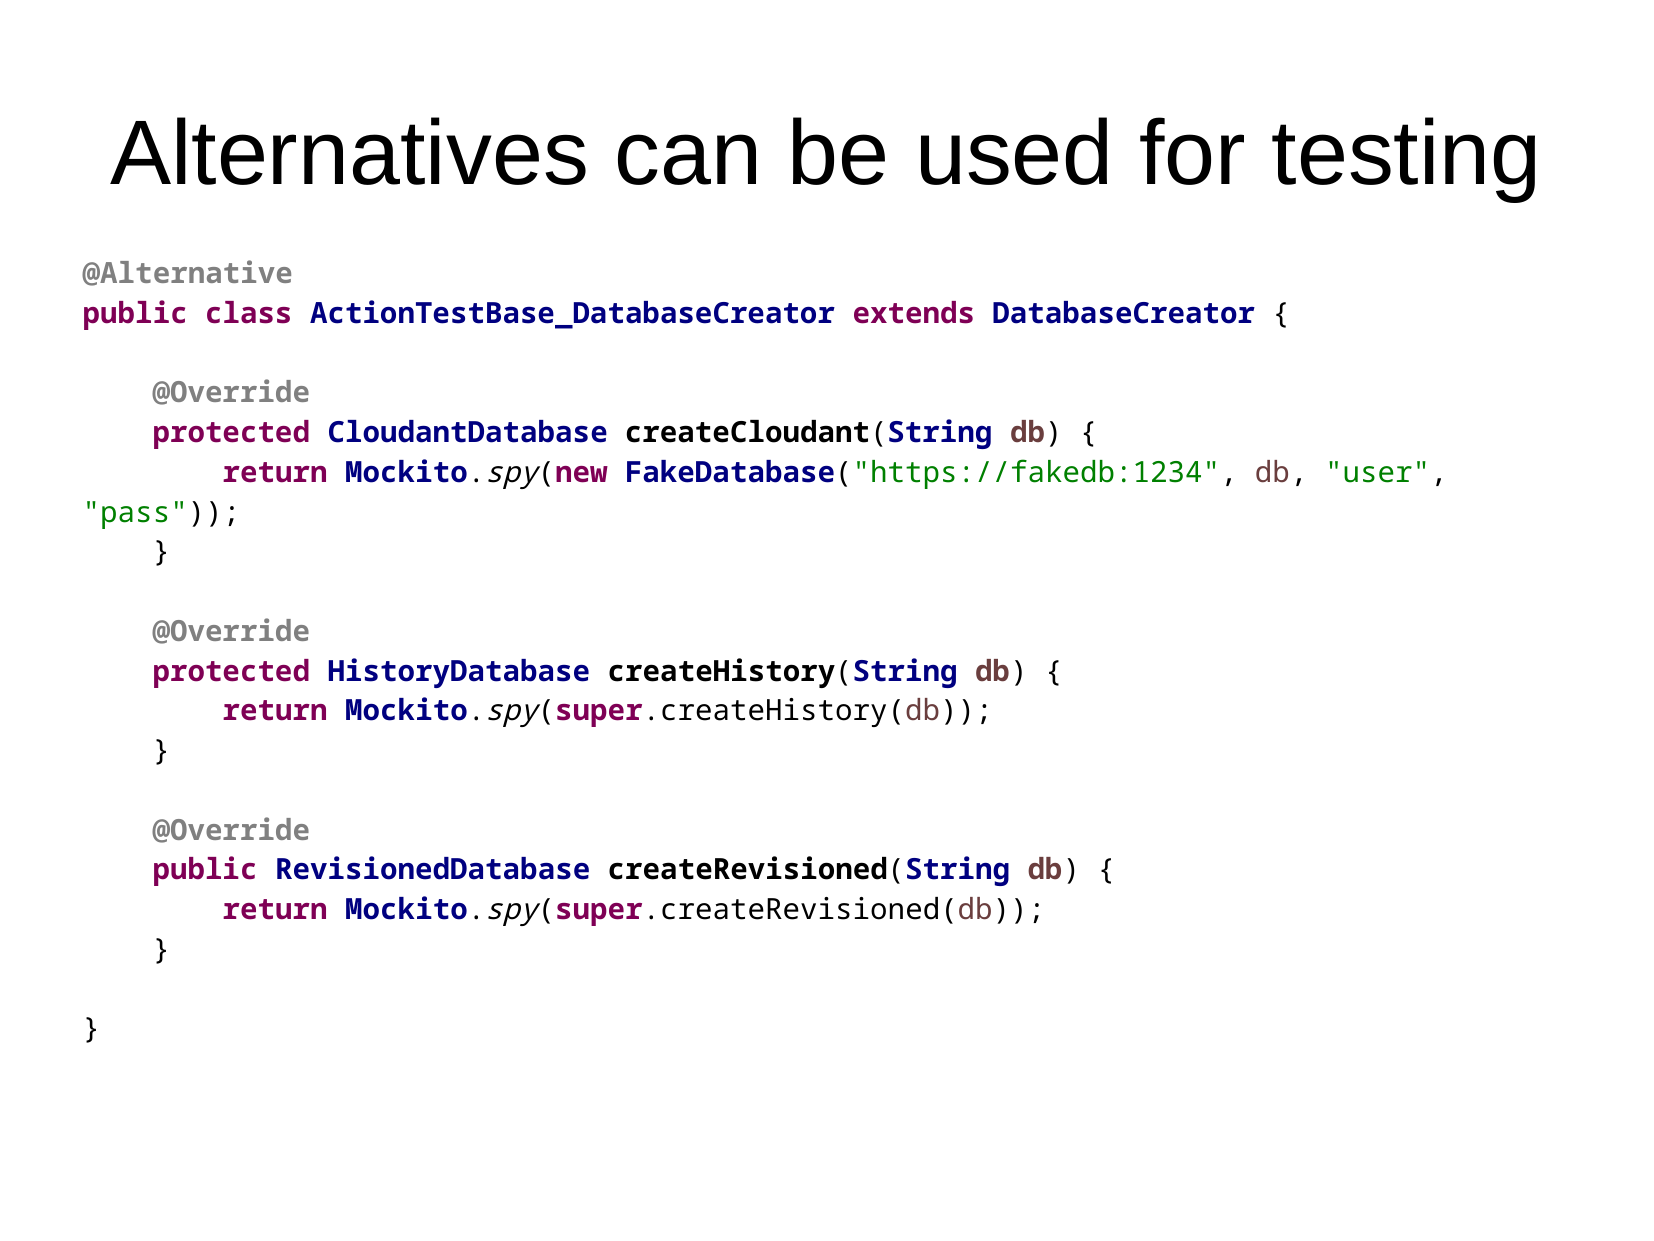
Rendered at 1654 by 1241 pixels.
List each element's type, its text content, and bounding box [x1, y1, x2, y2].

title Alternatives can be used for testing [82, 49, 1571, 257]
list @Alternative public class ActionTestBase_DatabaseCreator extends DatabaseCreator { @Override protected CloudantDatabase createCloudant(String db) { return Mockito.spy(new FakeDatabase("https://fakedb:1234", db, "user", "pass")); } @Override protected HistoryDatabase createHistory(String db) { return Mockito.spy(super.createHistory(db)); } @Override public RevisionedDatabase createRevisioned(String db) { return Mockito.spy(super.createRevisioned(db)); } } [82, 290, 1571, 1010]
